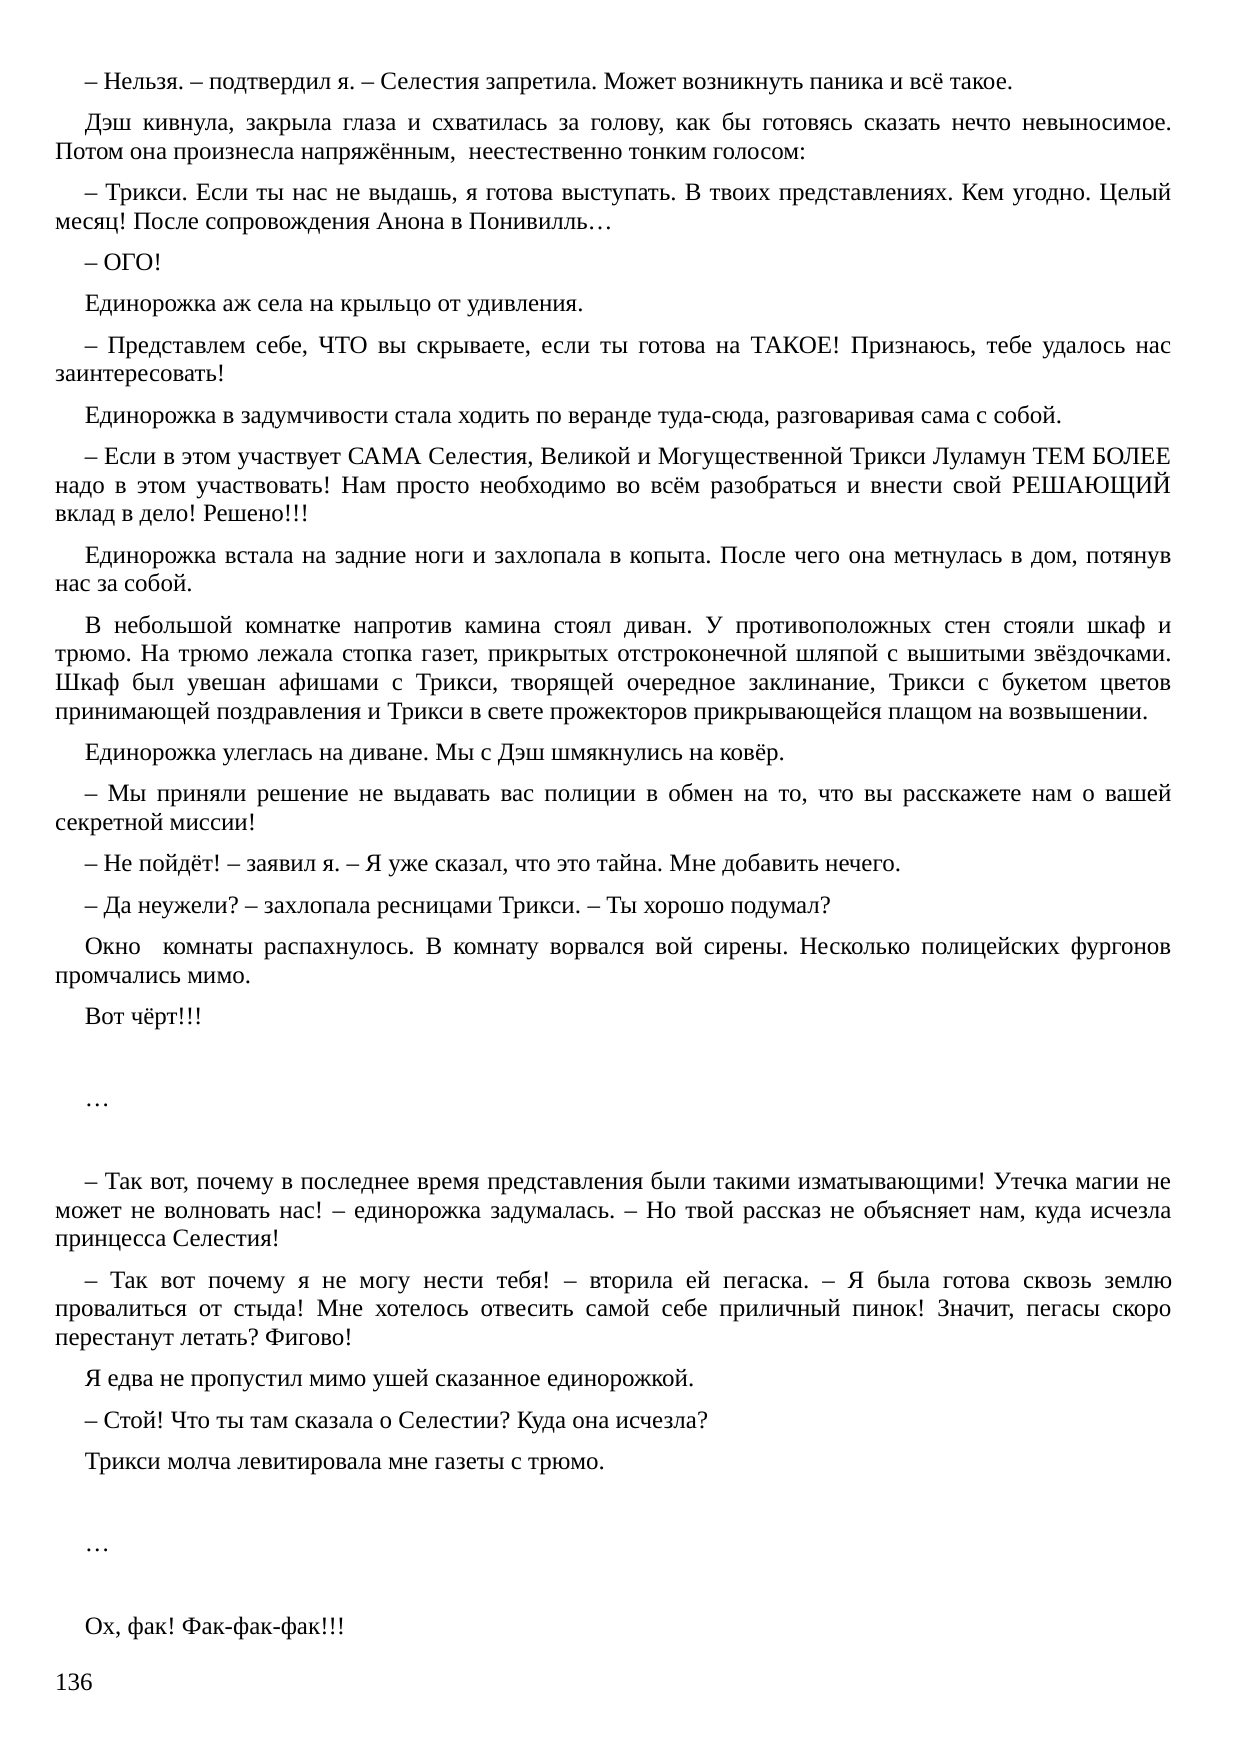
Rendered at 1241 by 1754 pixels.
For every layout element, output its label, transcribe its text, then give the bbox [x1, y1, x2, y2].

text – ОГО! [55, 247, 1173, 276]
text Единорожка в задумчивости стала ходить по веранде туда-сюда, разговаривая сама с собой. [55, 400, 1173, 428]
text Единорожка встала на задние ноги и захлопала в копыта. После чего она метнулась в дом, потянув нас за собой. [55, 540, 1173, 597]
text Дэш кивнула, закрыла глаза и схватилась за голову, как бы готовясь сказать нечто невыносимое. Потом она произнесла напряжённым, неестественно тонким голосом: [55, 107, 1173, 165]
text – Так вот, почему в последнее время представления были такими изматывающими! Утечка магии не может не волновать нас! – единорожка задумалась. – Но твой рассказ не объясняет нам, куда исчезла принцесса Селестия! [55, 1166, 1173, 1252]
text – Да неужели? – захлопала ресницами Трикси. – Ты хорошо подумал? [55, 890, 1173, 918]
text … [55, 1083, 1173, 1112]
text Единорожка аж села на крыльцо от удивления. [55, 288, 1173, 317]
text – Нельзя. – подтвердил я. – Селестия запретила. Может возникнуть паника и всё такое. [55, 66, 1173, 95]
text Ох, фак! Фак-фак-фак!!! [55, 1611, 1173, 1640]
text … [55, 1528, 1173, 1557]
text – Трикси. Если ты нас не выдашь, я готова выступать. В твоих представлениях. Кем угодно. Целый месяц! После сопровождения Анона в Понивилль… [55, 177, 1173, 235]
text В небольшой комнатке напротив камина стоял диван. У противоположных стен стояли шкаф и трюмо. На трюмо лежала стопка газет, прикрытых отстроконечной шляпой с вышитыми звёздочками. Шкаф был увешан афишами с Трикси, творящей очередное заклинание, Трикси с букетом цветов принимающей поздравления и Трикси в свете прожекторов прикрывающейся плащом на возвышении. [55, 610, 1173, 725]
text – Представлем себе, ЧТО вы скрываете, если ты готова на ТАКОЕ! Признаюсь, тебе удалось нас заинтересовать! [55, 330, 1173, 387]
text Я едва не пропустил мимо ушей сказанное единорожкой. [55, 1363, 1173, 1392]
text Единорожка улеглась на диване. Мы с Дэш шмякнулись на ковёр. [55, 737, 1173, 766]
text – Не пойдёт! – заявил я. – Я уже сказал, что это тайна. Мне добавить нечего. [55, 848, 1173, 877]
text Вот чёрт!!! [55, 1001, 1173, 1030]
text Трикси молча левитировала мне газеты с трюмо. [55, 1446, 1173, 1475]
text – Так вот почему я не могу нести тебя! – вторила ей пегаска. – Я была готова сквозь землю провалиться от стыда! Мне хотелось отвесить самой себе приличный пинок! Значит, пегасы скоро перестанут летать? Фигово! [55, 1265, 1173, 1351]
text – Мы приняли решение не выдавать вас полиции в обмен на то, что вы расскажете нам о вашей секретной миссии! [55, 778, 1173, 836]
text – Если в этом участвует САМА Селестия, Великой и Могущественной Трикси Луламун ТЕМ БОЛЕЕ надо в этом участвовать! Нам просто необходимо во всём разобраться и внести свой РЕШАЮЩИЙ вклад в дело! Решено!!! [55, 441, 1173, 527]
text – Стой! Что ты там сказала о Селестии? Куда она исчезла? [55, 1405, 1173, 1433]
text Окно комнаты распахнулось. В комнату ворвался вой сирены. Несколько полицейских фургонов промчались мимо. [55, 931, 1173, 988]
